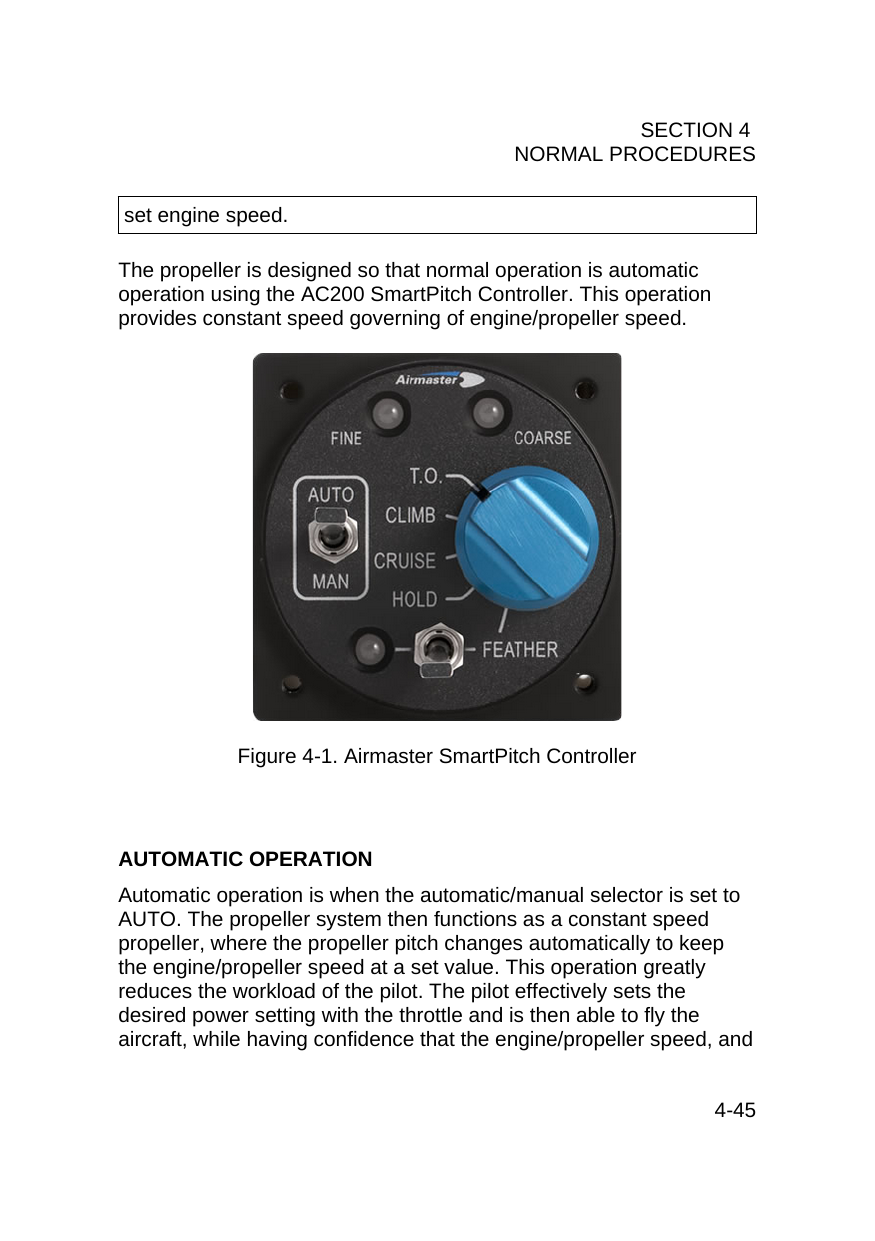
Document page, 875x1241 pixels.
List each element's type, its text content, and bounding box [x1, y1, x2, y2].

text The propeller is designed so that normal operation is automatic operation using the AC200 SmartPitch Controller. This operation provides constant speed governing of engine/propeller speed. [118, 257, 756, 329]
text Automatic operation is when the automatic/manual selector is set to AUTO. The propeller system then functions as a constant speed propeller, where the propeller pitch changes automatically to keep the engine/propeller speed at a set value. This operation greatly reduces the workload of the pilot. The pilot effectively sets the desired power setting with the throttle and is then able to fly the aircraft, while having confidence that the engine/propeller speed, and [118, 883, 756, 1051]
picture [252, 353, 622, 721]
text Figure 4-1. Airmaster SmartPitch Controller [118, 744, 756, 768]
table_header set engine speed. [119, 197, 756, 232]
subtitle AUTOMATIC OPERATION [118, 846, 756, 870]
